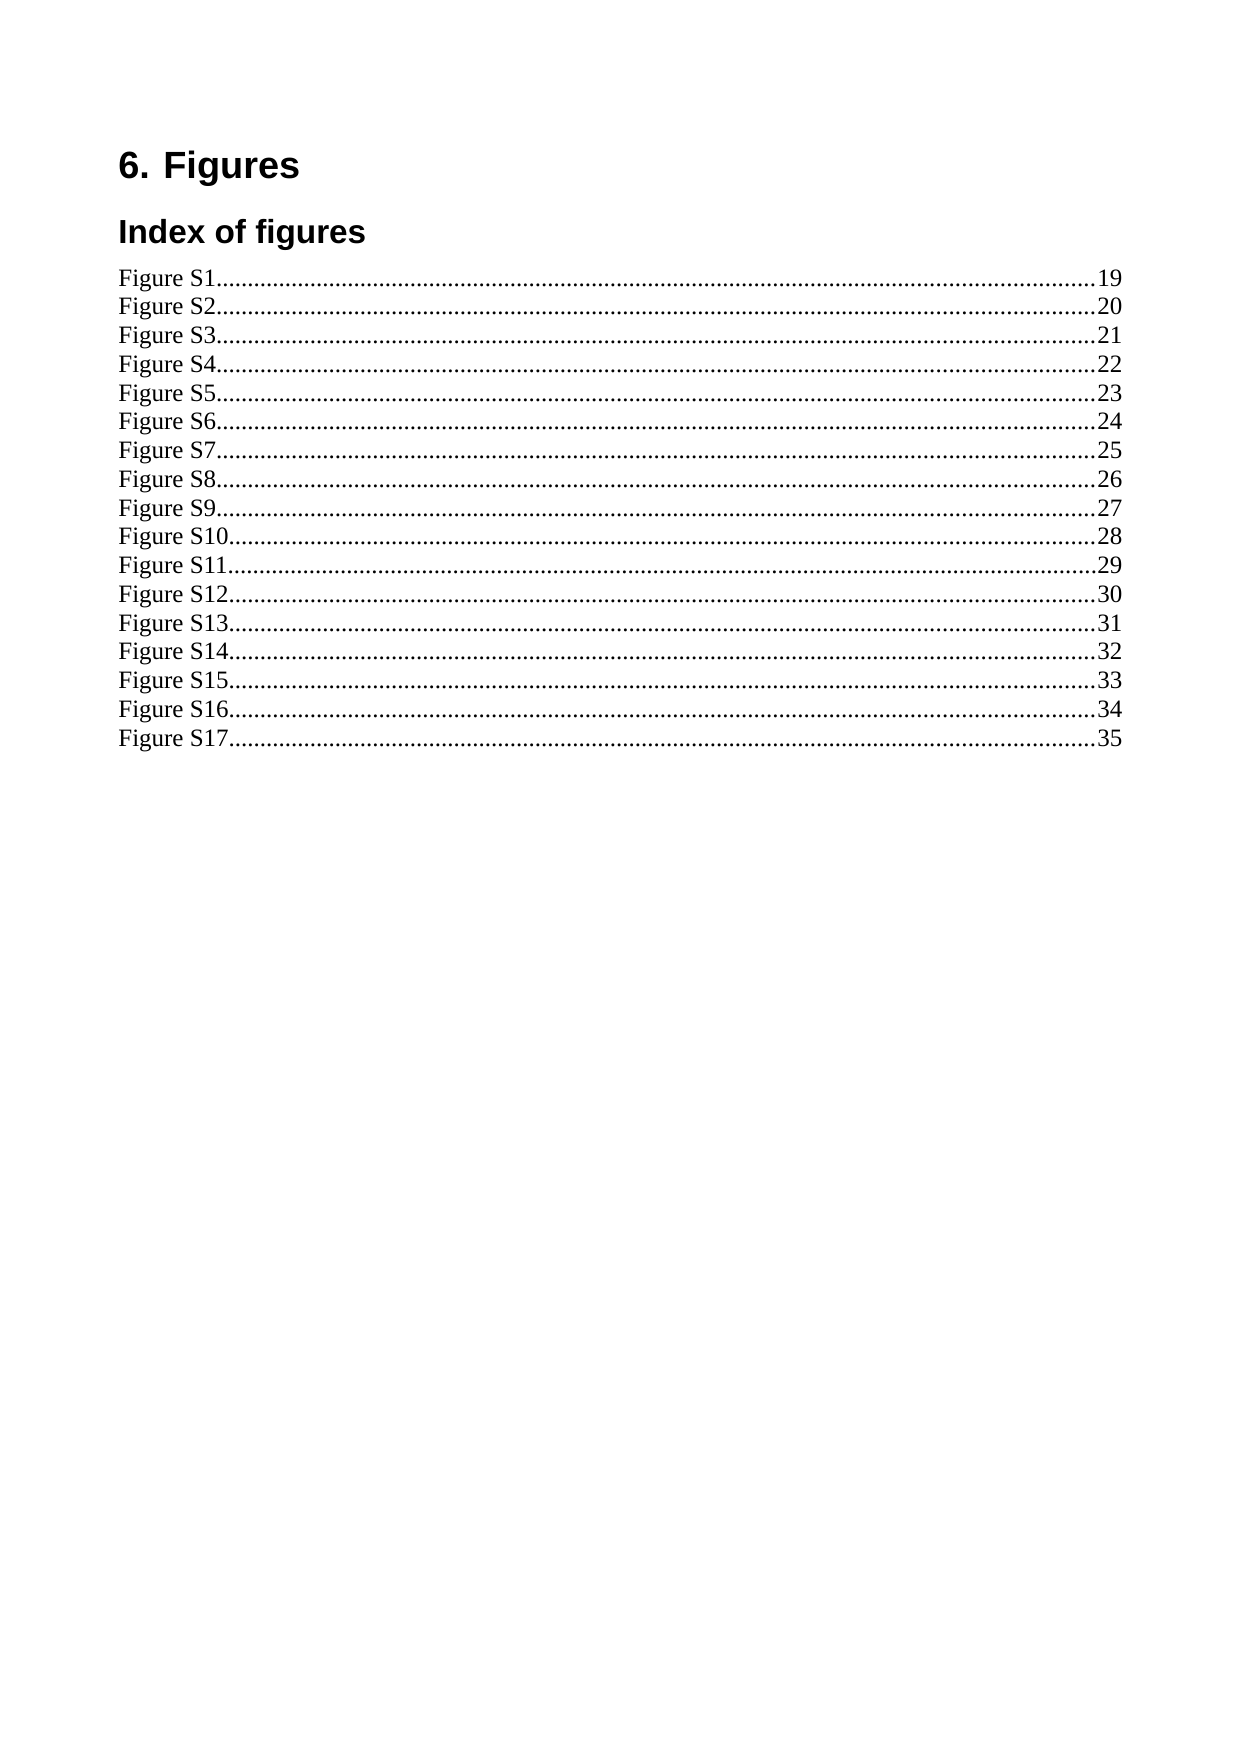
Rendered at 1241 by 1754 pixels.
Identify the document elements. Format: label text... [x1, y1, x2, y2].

text Figure S6 24 [118, 406, 1122, 435]
text Figure S7 25 [118, 435, 1122, 464]
text Figure S2 20 [118, 291, 1122, 320]
text Figure S15 33 [118, 665, 1122, 694]
text Figure S8 26 [118, 464, 1122, 493]
text Figure S17 35 [118, 723, 1122, 751]
text Figure S1 19 [118, 263, 1122, 291]
subtitle Index of figures [118, 212, 1122, 250]
subtitle Figures [118, 143, 1122, 187]
text Figure S11 29 [118, 550, 1122, 579]
text Figure S12 30 [118, 579, 1122, 608]
text Figure S3 21 [118, 320, 1122, 349]
text Figure S4 22 [118, 349, 1122, 378]
text Figure S9 27 [118, 493, 1122, 521]
text Figure S16 34 [118, 694, 1122, 723]
text Figure S13 31 [118, 608, 1122, 636]
text Figure S14 32 [118, 636, 1122, 665]
text Figure S10 28 [118, 521, 1122, 550]
text Figure S5 23 [118, 378, 1122, 406]
